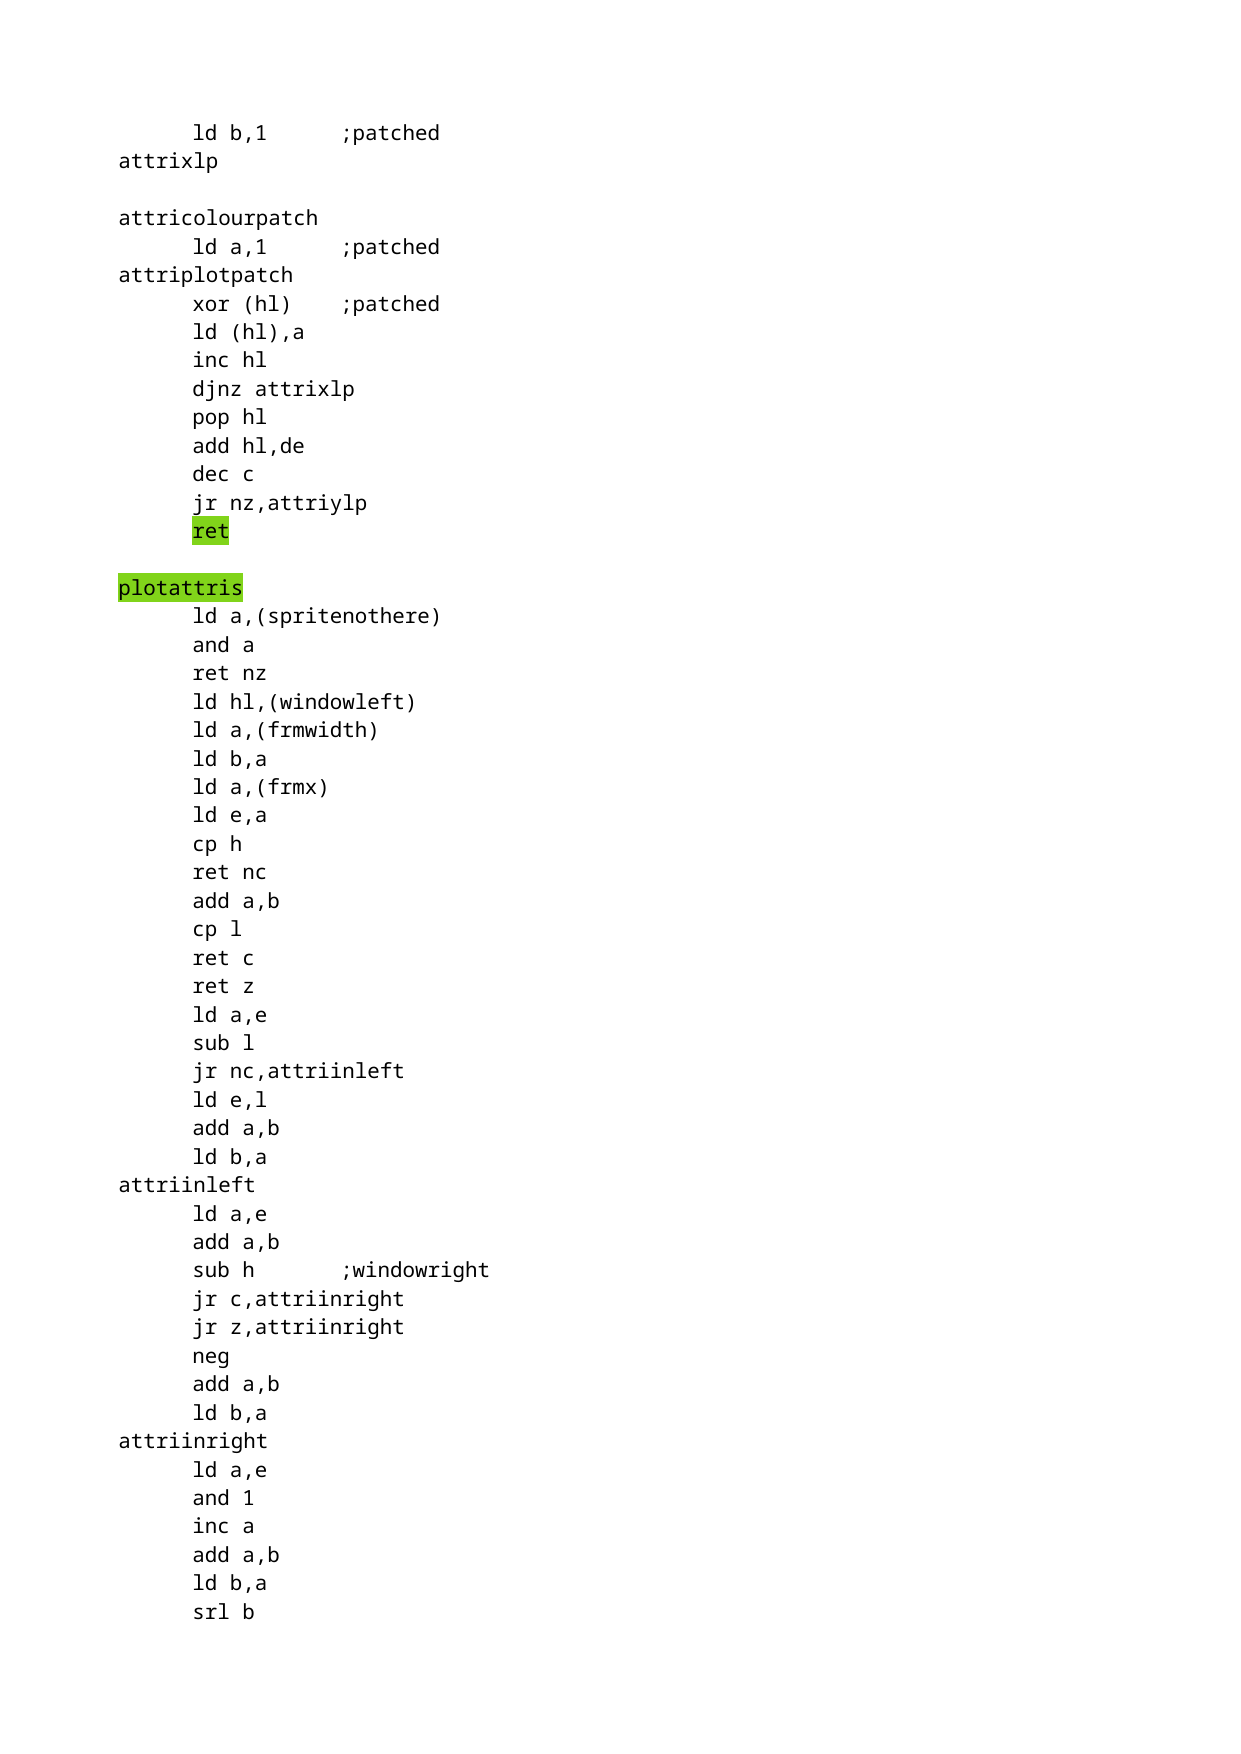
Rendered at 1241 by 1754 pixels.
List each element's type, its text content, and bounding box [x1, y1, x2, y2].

text inc a [118, 1512, 1122, 1540]
text attricolourpatch [118, 203, 1122, 232]
text ret nz [118, 658, 1122, 687]
text attrixlp [118, 147, 1122, 175]
text ld b,a [118, 1568, 1122, 1597]
text jr nz,attriylp [118, 488, 1122, 516]
text ld (hl),a [118, 317, 1122, 346]
text sub l [118, 1028, 1122, 1057]
text plotattris [118, 573, 1122, 602]
text ld hl,(windowleft) [118, 687, 1122, 715]
text jr nc,attriinleft [118, 1057, 1122, 1085]
text inc hl [118, 346, 1122, 374]
text add a,b [118, 1227, 1122, 1256]
text ld b,a [118, 1142, 1122, 1170]
text and a [118, 630, 1122, 658]
text ld a,e [118, 1000, 1122, 1028]
text sub h ;windowright [118, 1256, 1122, 1284]
text and 1 [118, 1483, 1122, 1512]
text add a,b [118, 1540, 1122, 1568]
text ld a,(spritenothere) [118, 602, 1122, 630]
text cp l [118, 914, 1122, 943]
text neg [118, 1341, 1122, 1369]
text attriplotpatch [118, 260, 1122, 289]
text srl b [118, 1597, 1122, 1625]
text add a,b [118, 1113, 1122, 1142]
text ld b,1 ;patched [118, 118, 1122, 147]
text add a,b [118, 886, 1122, 914]
text ret c [118, 943, 1122, 971]
text ld a,e [118, 1199, 1122, 1227]
text ld a,1 ;patched [118, 232, 1122, 260]
text xor (hl) ;patched [118, 289, 1122, 317]
text ret nc [118, 857, 1122, 886]
text jr z,attriinright [118, 1312, 1122, 1341]
text ld e,l [118, 1085, 1122, 1113]
text dec c [118, 459, 1122, 488]
text jr c,attriinright [118, 1284, 1122, 1312]
text ld a,e [118, 1455, 1122, 1483]
text ld b,a [118, 1398, 1122, 1426]
text djnz attrixlp [118, 374, 1122, 402]
text add a,b [118, 1369, 1122, 1398]
text ld b,a [118, 744, 1122, 772]
text ret z [118, 971, 1122, 1000]
text ld a,(frmwidth) [118, 715, 1122, 744]
text ld a,(frmx) [118, 772, 1122, 801]
text attriinleft [118, 1170, 1122, 1199]
text cp h [118, 829, 1122, 857]
text ld e,a [118, 801, 1122, 829]
text attriinright [118, 1426, 1122, 1455]
text add hl,de [118, 431, 1122, 459]
text pop hl [118, 402, 1122, 431]
text ret [118, 516, 1122, 545]
